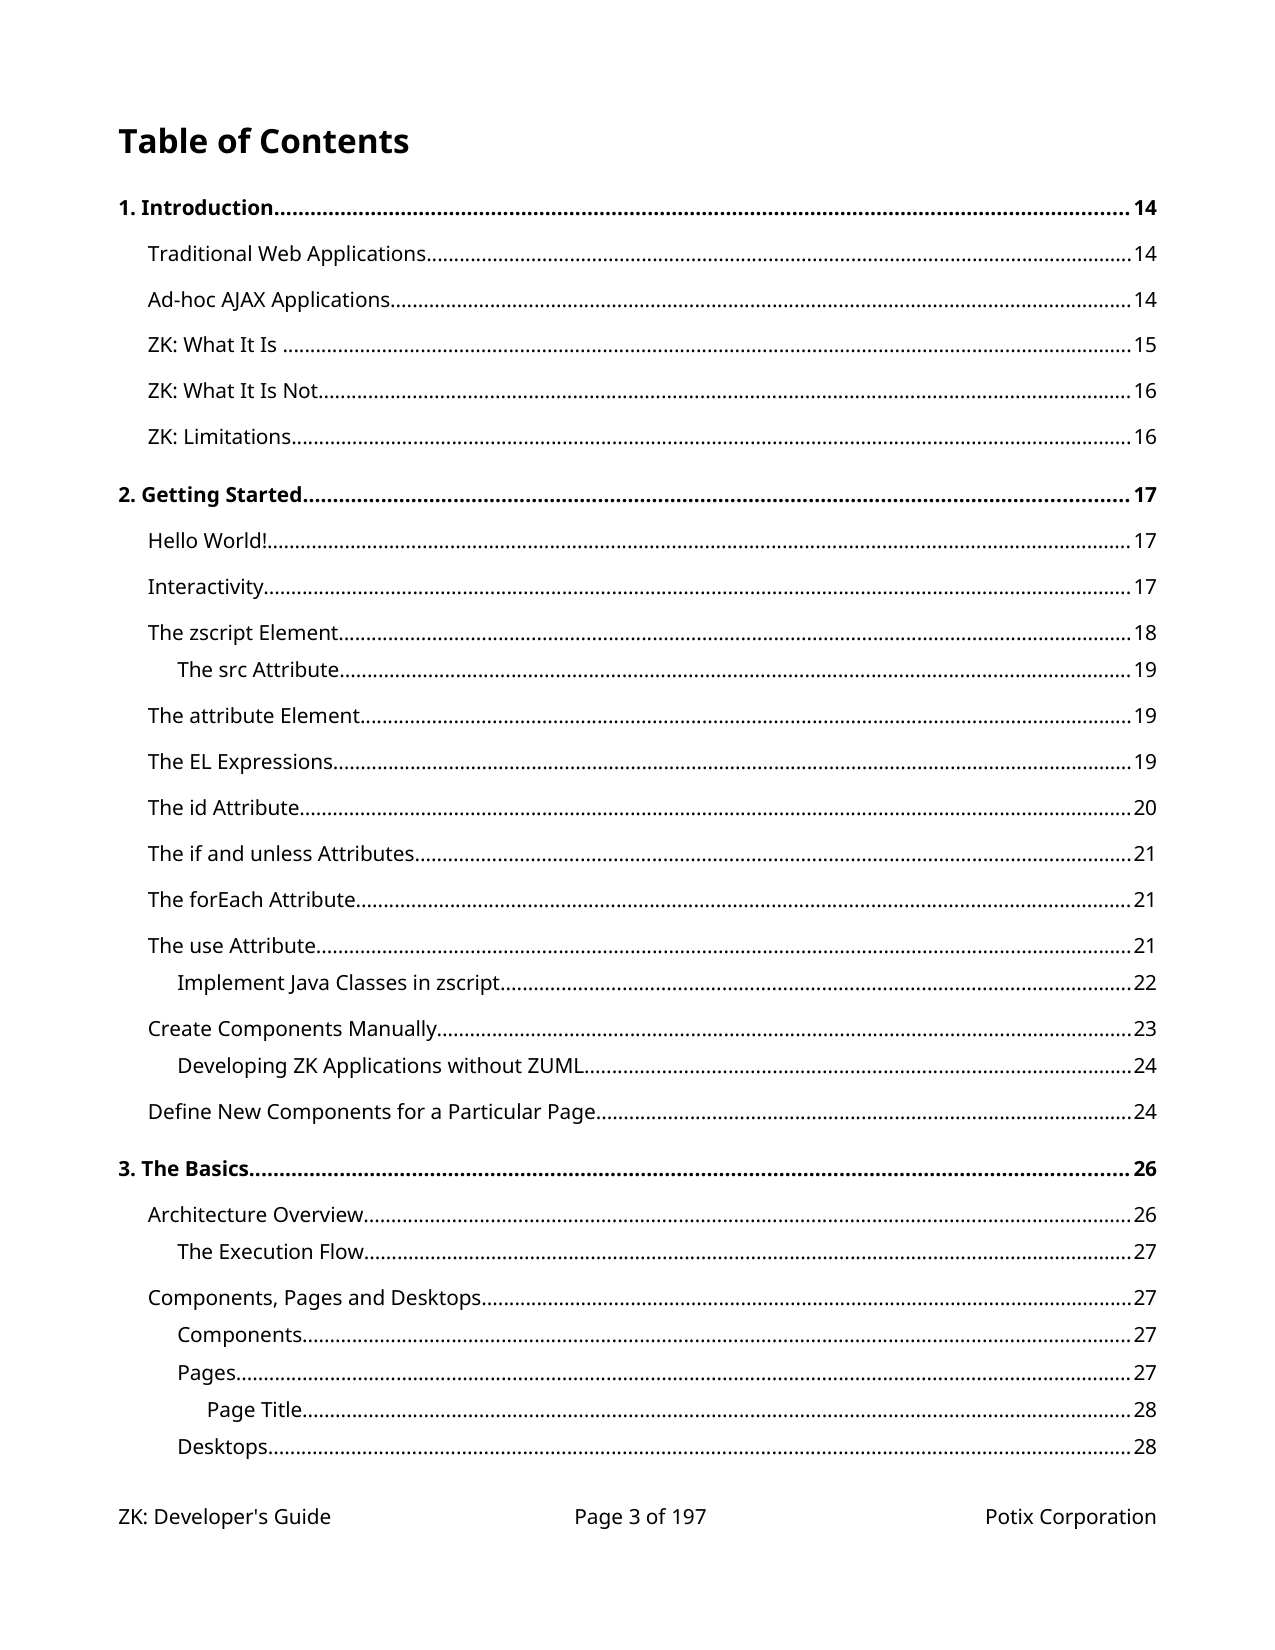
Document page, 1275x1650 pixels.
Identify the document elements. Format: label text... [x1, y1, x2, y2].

text The id Attribute 20 [148, 793, 1157, 821]
text Traditional Web Applications 14 [148, 239, 1157, 267]
text ZK: What It Is Not 16 [148, 377, 1157, 405]
text Hello World! 17 [148, 526, 1157, 554]
text ZK: What It Is 15 [148, 331, 1157, 359]
text The src Attribute 19 [177, 655, 1157, 683]
text Desktops 28 [177, 1432, 1157, 1460]
text ZK: Limitations 16 [148, 422, 1157, 451]
text The use Attribute 21 [148, 931, 1157, 959]
text The zscript Element 18 [148, 618, 1157, 646]
text Implement Java Classes in zscript 22 [177, 968, 1157, 996]
text Create Components Manually 23 [148, 1014, 1157, 1042]
text The forEach Attribute 21 [148, 885, 1157, 913]
text The EL Expressions 19 [148, 747, 1157, 775]
text Interactivity 17 [148, 572, 1157, 600]
text Developing ZK Applications without ZUML 24 [177, 1051, 1157, 1079]
text The attribute Element 19 [148, 701, 1157, 729]
text The if and unless Attributes 21 [148, 839, 1157, 867]
text 1. Introduction 14 [118, 193, 1157, 221]
text 2. Getting Started 17 [118, 480, 1157, 508]
text Architecture Overview 26 [148, 1200, 1157, 1229]
text Pages 27 [177, 1358, 1157, 1386]
text Define New Components for a Particular Page 24 [148, 1097, 1157, 1125]
subtitle Table of Contents [118, 118, 1157, 163]
text Ad-hoc AJAX Applications 14 [148, 285, 1157, 313]
text 3. The Basics 26 [118, 1154, 1157, 1183]
text Page Title 28 [207, 1395, 1157, 1423]
text Components 27 [177, 1321, 1157, 1349]
text Components, Pages and Desktops 27 [148, 1283, 1157, 1312]
text The Execution Flow 27 [177, 1237, 1157, 1266]
